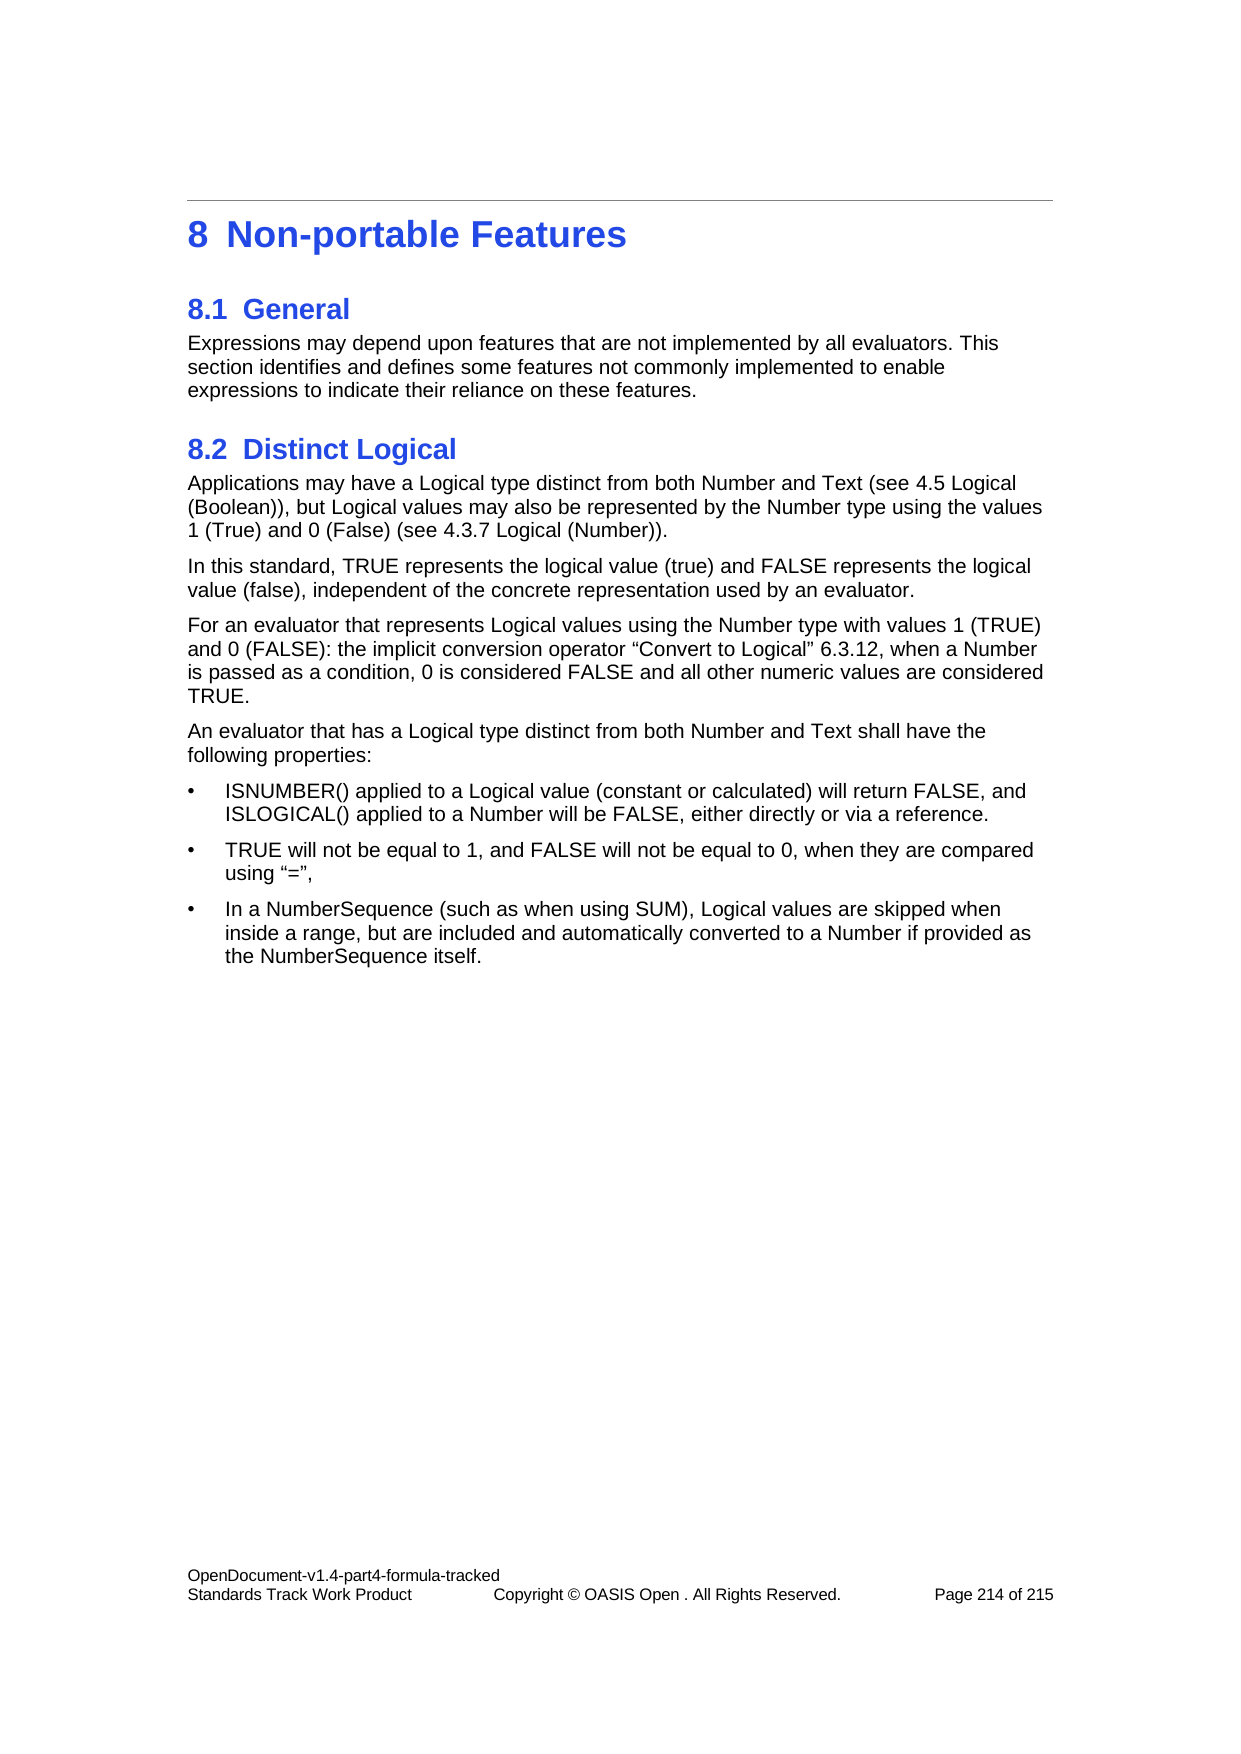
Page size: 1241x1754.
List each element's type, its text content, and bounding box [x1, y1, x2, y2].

list TRUE will not be equal to 1, and FALSE will not be equal to 0, when they are compared using “=”, [187, 838, 1053, 885]
list ISNUMBER() applied to a Logical value (constant or calculated) will return FALSE, and ISLOGICAL() applied to a Number will be FALSE, either directly or via a reference. [187, 779, 1053, 826]
subtitle Distinct Logical [187, 433, 1053, 466]
text An evaluator that has a Logical type distinct from both Number and Text shall have the following properties: [187, 720, 1053, 767]
text Expressions may depend upon features that are not implemented by all evaluators. This section identifies and defines some features not commonly implemented to enable expressions to indicate their reliance on these features. [187, 332, 1053, 402]
list In a NumberSequence (such as when using SUM), Logical values are skipped when inside a range, but are included and automatically converted to a Number if provided as the NumberSequence itself. [187, 897, 1053, 968]
subtitle General [187, 293, 1053, 326]
text Applications may have a Logical type distinct from both Number and Text (see 4.5 Logical (Boolean)), but Logical values may also be represented by the Number type using the values 1 (True) and 0 (False) (see 4.3.7 Logical (Number)). [187, 472, 1053, 542]
subtitle Non-portable Features [187, 201, 1053, 256]
text For an evaluator that represents Logical values using the Number type with values 1 (TRUE) and 0 (FALSE): the implicit conversion operator “Convert to Logical” 6.3.12, when a Number is passed as a condition, 0 is considered FALSE and all other numeric values are considered TRUE. [187, 614, 1053, 708]
text In this standard, TRUE represents the logical value (true) and FALSE represents the logical value (false), independent of the concrete representation used by an evaluator. [187, 554, 1053, 602]
